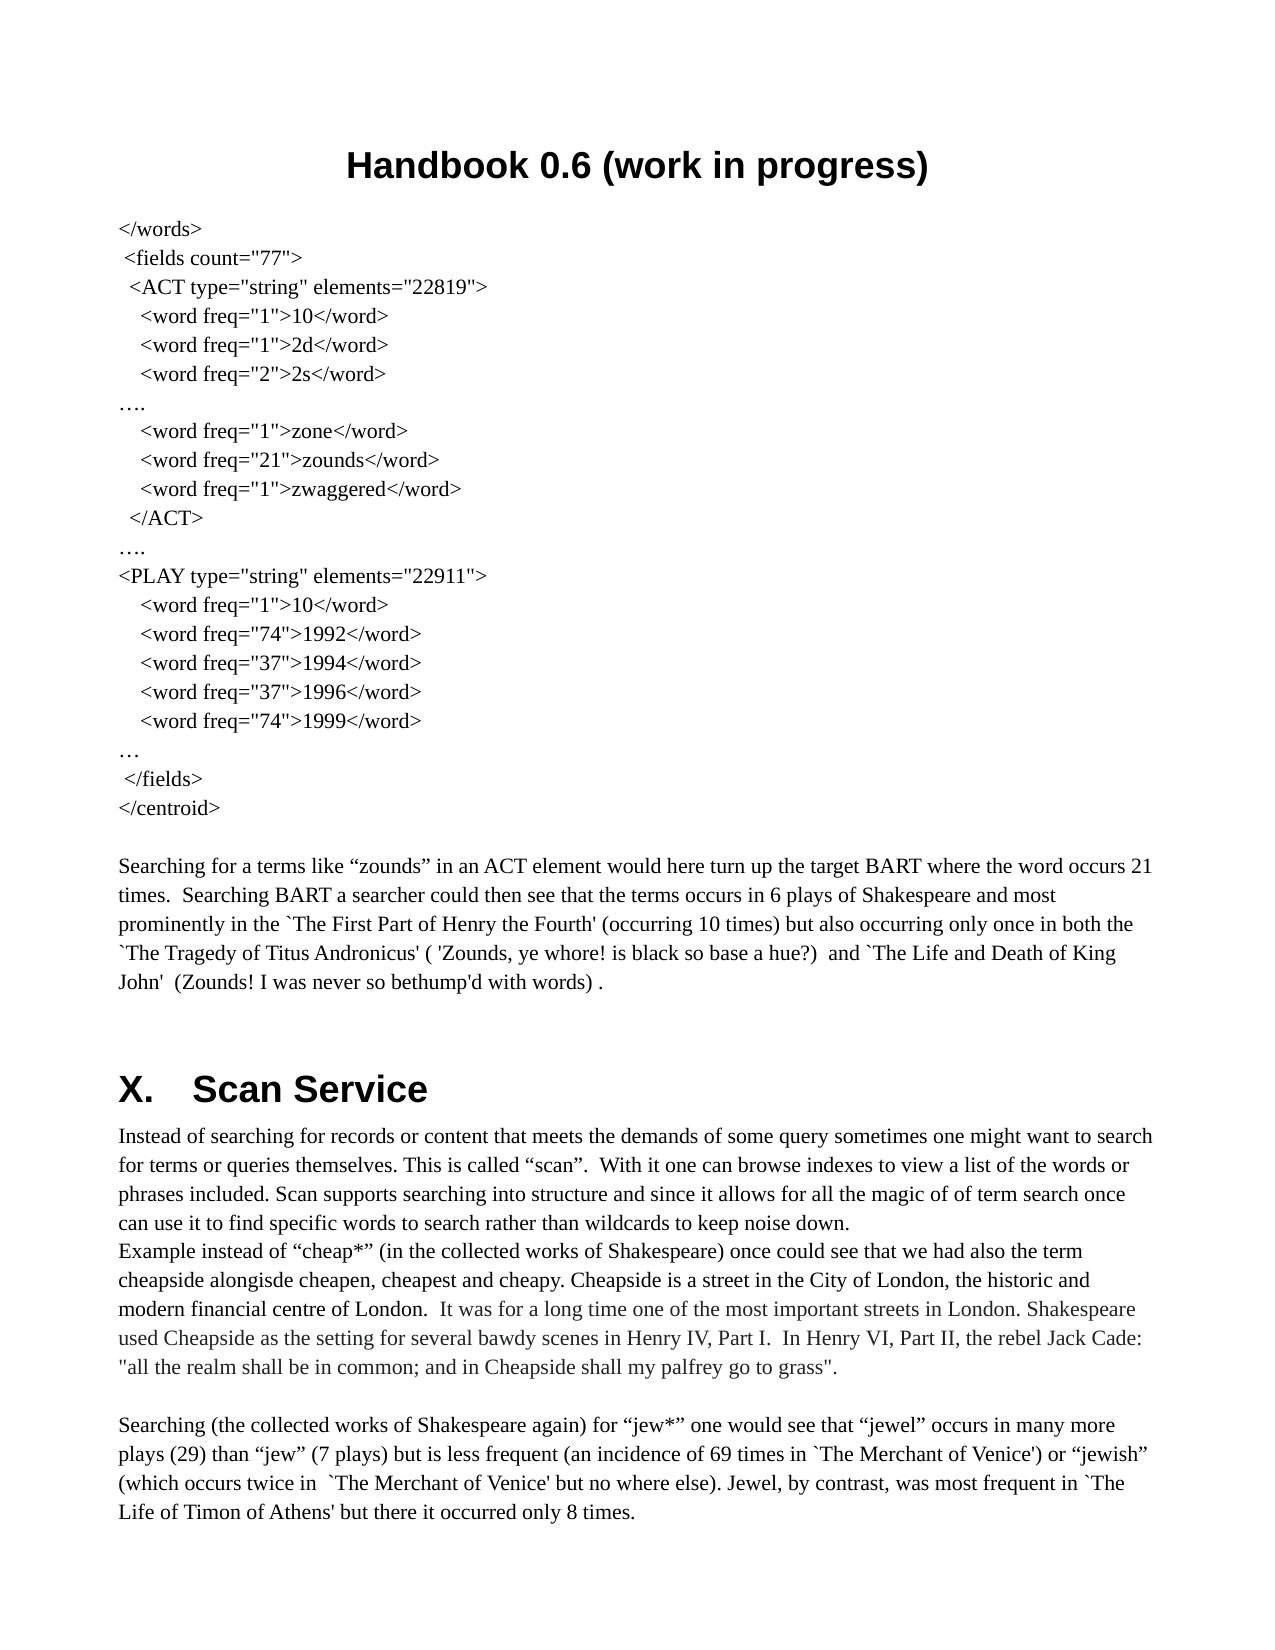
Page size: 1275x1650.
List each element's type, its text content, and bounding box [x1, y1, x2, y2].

text </fields> [118, 766, 1157, 791]
text <word freq="37">1994</word> [118, 650, 1157, 675]
text … [118, 737, 1157, 762]
text </words> [118, 216, 1157, 241]
text <word freq="37">1996</word> [118, 679, 1157, 704]
text <word freq="21">zounds</word> [118, 447, 1157, 473]
text <word freq="1">zone</word> [118, 418, 1157, 444]
text …. [118, 534, 1157, 559]
subtitle Scan Service [118, 1067, 1157, 1110]
text <word freq="74">1992</word> [118, 621, 1157, 646]
text <fields count="77"> [118, 245, 1157, 270]
text </ACT> [118, 505, 1157, 531]
text </centroid> [118, 795, 1157, 820]
text <word freq="2">2s</word> [118, 361, 1157, 386]
text …. [118, 389, 1157, 415]
text <ACT type="string" elements="22819"> [118, 274, 1157, 299]
text Example instead of “cheap*” (in the collected works of Shakespeare) once could see that we had also the term cheapside alongisde cheapen, cheapest and cheapy. Cheapside is a street in the City of London, the historic and modern financial centre of London. It was for a long time one of the most important streets in London. Shakespeare used Cheapside as the setting for several bawdy scenes in Henry IV, Part I. In Henry VI, Part II, the rebel Jack Cade: "all the realm shall be in common; and in Cheapside shall my palfrey go to grass". [118, 1238, 1157, 1379]
text <word freq="1">zwaggered</word> [118, 476, 1157, 502]
text Searching for a terms like “zounds” in an ACT element would here turn up the target BART where the word occurs 21 times. Searching BART a searcher could then see that the terms occurs in 6 plays of Shakespeare and most prominently in the `The First Part of Henry the Fourth' (occurring 10 times) but also occurring only once in both the `The Tragedy of Titus Andronicus' ( 'Zounds, ye whore! is black so base a hue?) and `The Life and Death of King John' (Zounds! I was never so bethump'd with words) . [118, 853, 1157, 994]
text <word freq="1">10</word> [118, 303, 1157, 328]
text <word freq="1">2d</word> [118, 332, 1157, 357]
text <word freq="74">1999</word> [118, 708, 1157, 733]
text Instead of searching for records or content that meets the demands of some query sometimes one might want to search for terms or queries themselves. This is called “scan”. With it one can browse indexes to view a list of the words or phrases included. Scan supports searching into structure and since it allows for all the magic of of term search once can use it to find specific words to search rather than wildcards to keep noise down. [118, 1123, 1157, 1235]
text Searching (the collected works of Shakespeare again) for “jew*” one would see that “jewel” occurs in many more plays (29) than “jew” (7 plays) but is less frequent (an incidence of 69 times in `The Merchant of Venice') or “jewish” (which occurs twice in `The Merchant of Venice' but no where else). Jewel, by contrast, was most frequent in `The Life of Timon of Athens' but there it occurred only 8 times. [118, 1412, 1157, 1524]
text <word freq="1">10</word> [118, 592, 1157, 617]
text <PLAY type="string" elements="22911"> [118, 563, 1157, 588]
